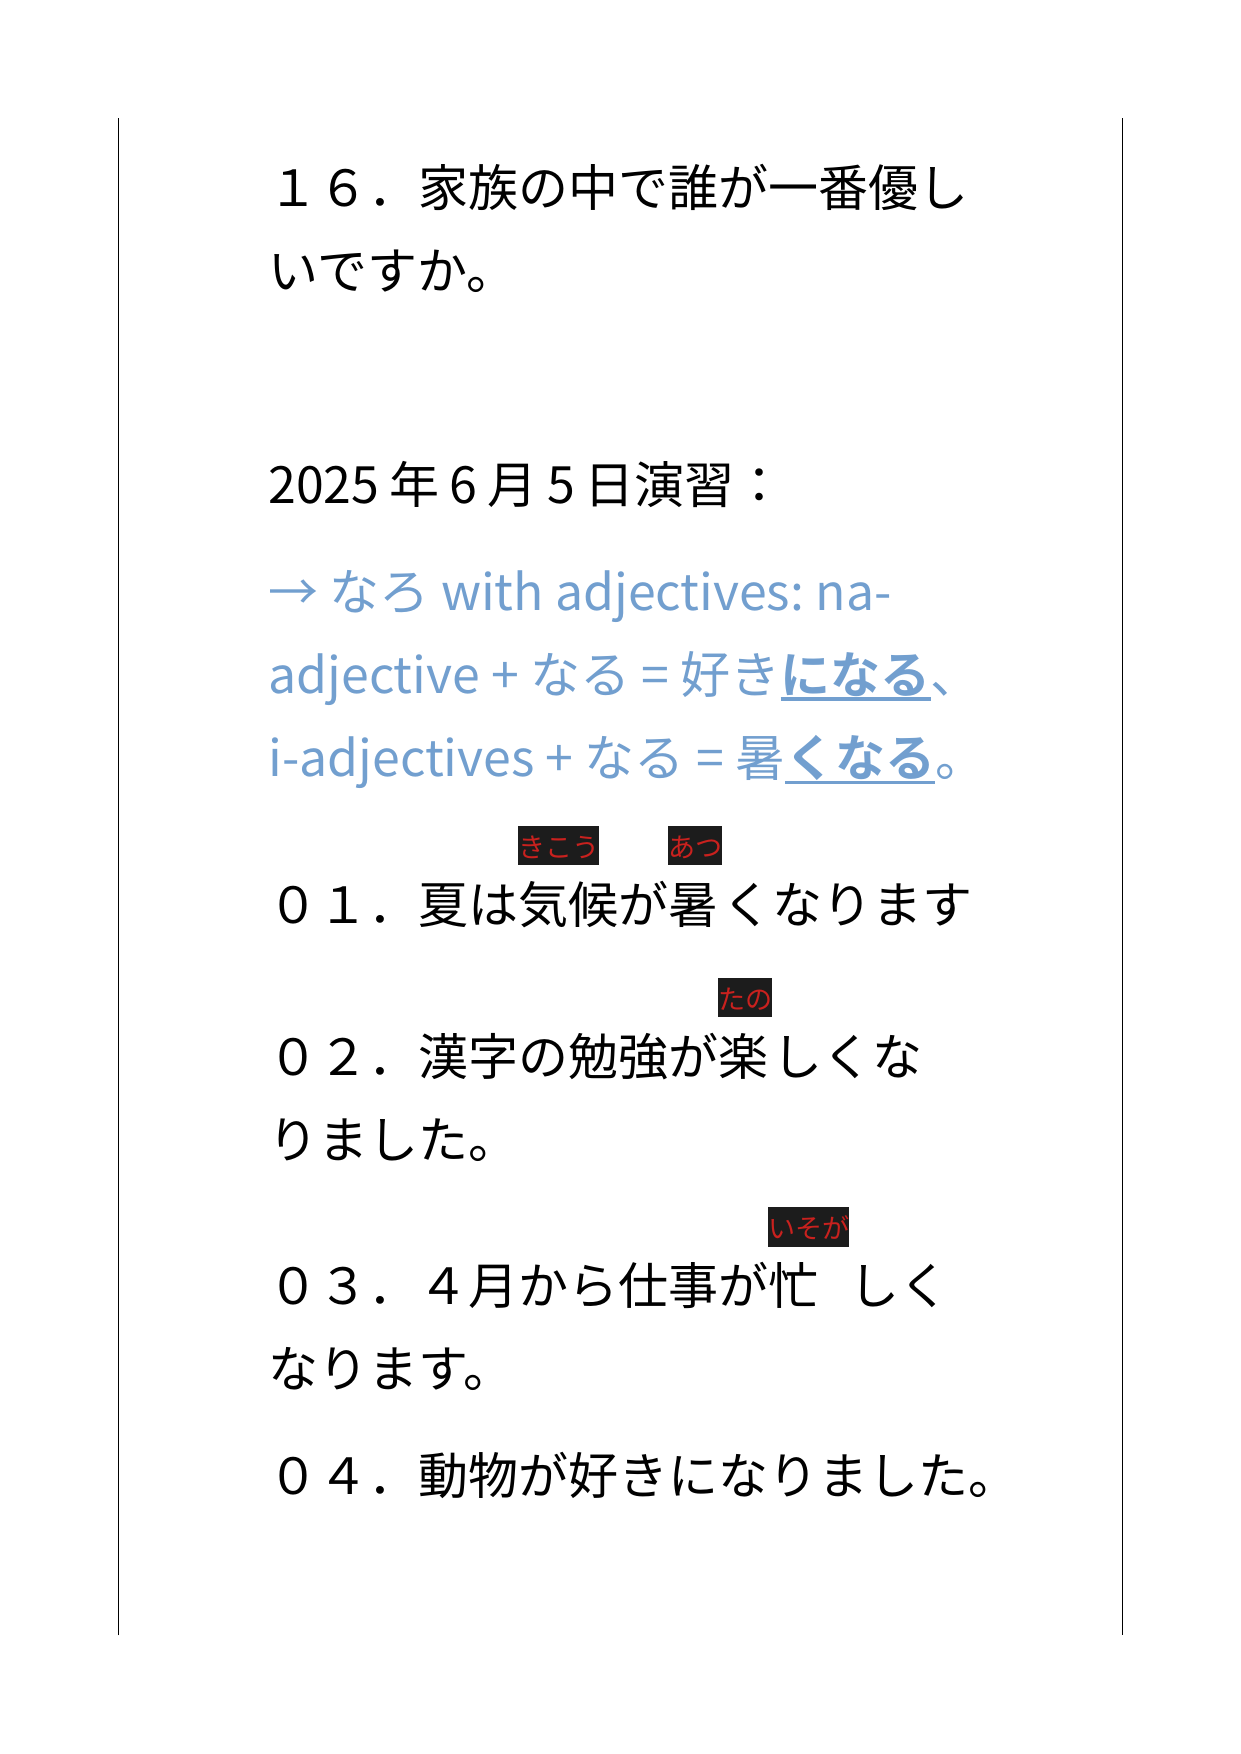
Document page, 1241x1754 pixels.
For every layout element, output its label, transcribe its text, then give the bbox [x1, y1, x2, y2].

text ０４．動物が好きになりました。 [268, 1437, 972, 1509]
text １６．家族の中で誰が一番優しいですか。 [268, 148, 972, 304]
text 2025年6月5日演習： [268, 445, 972, 518]
text ０３．４月から仕事が忙いそがしくなります。 [268, 1207, 972, 1402]
text ０１．夏は気候きこうが暑あつくなります。 [268, 826, 972, 937]
text ０２．漢字の勉強が楽たのしくなりました。 [268, 978, 972, 1173]
text → なろ with adjectives: na-adjective + なる = 好きになる、i-adjectives + なる = 暑くなる。 [268, 552, 972, 791]
